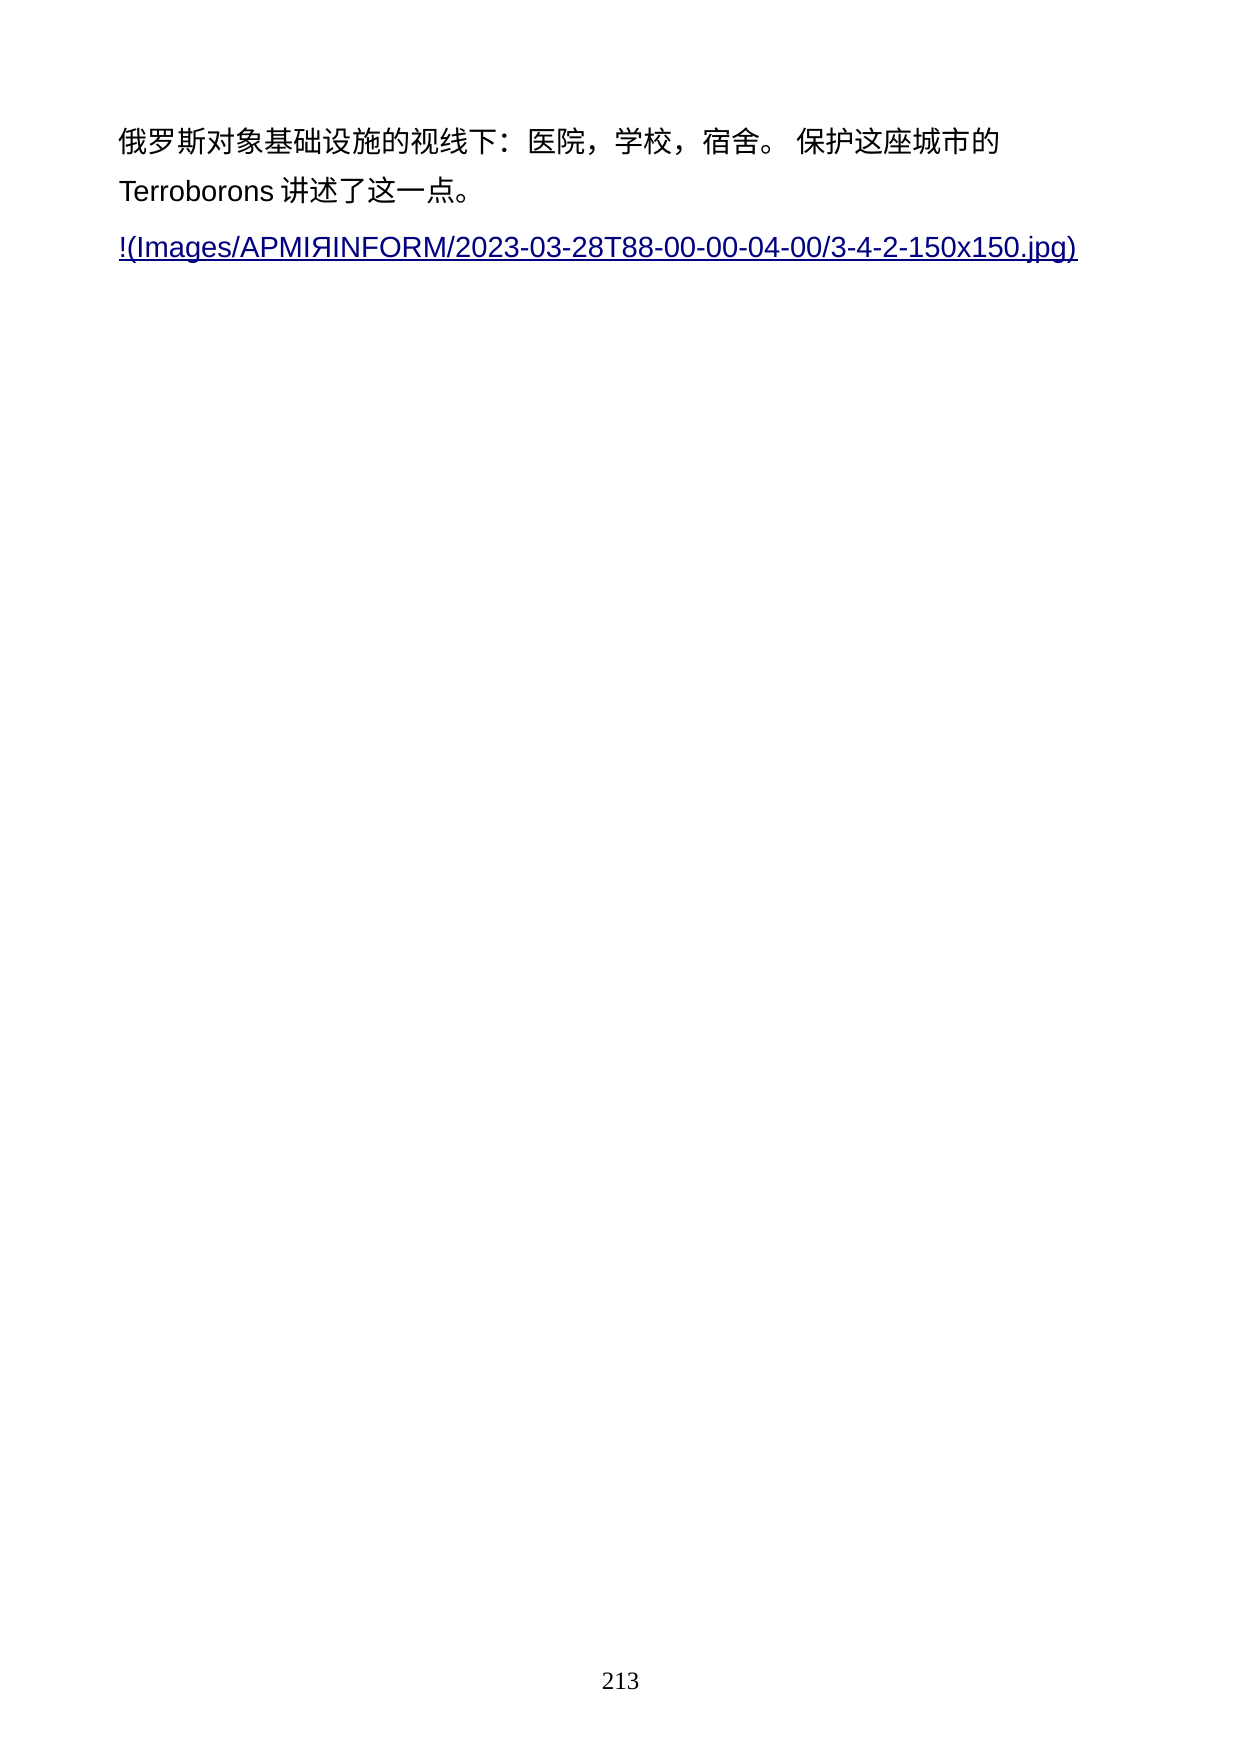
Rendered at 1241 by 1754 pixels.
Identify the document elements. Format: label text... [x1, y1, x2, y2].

text 俄罗斯对象基础设施的视线下：医院，学校，宿舍。 保护这座城市的Terroborons讲述了这一点。 [118, 118, 1122, 209]
text !(Images/AРМІЯINFORM/2023-03-28T88-00-00-04-00/3-4-2-150x150.jpg) [118, 230, 1122, 264]
